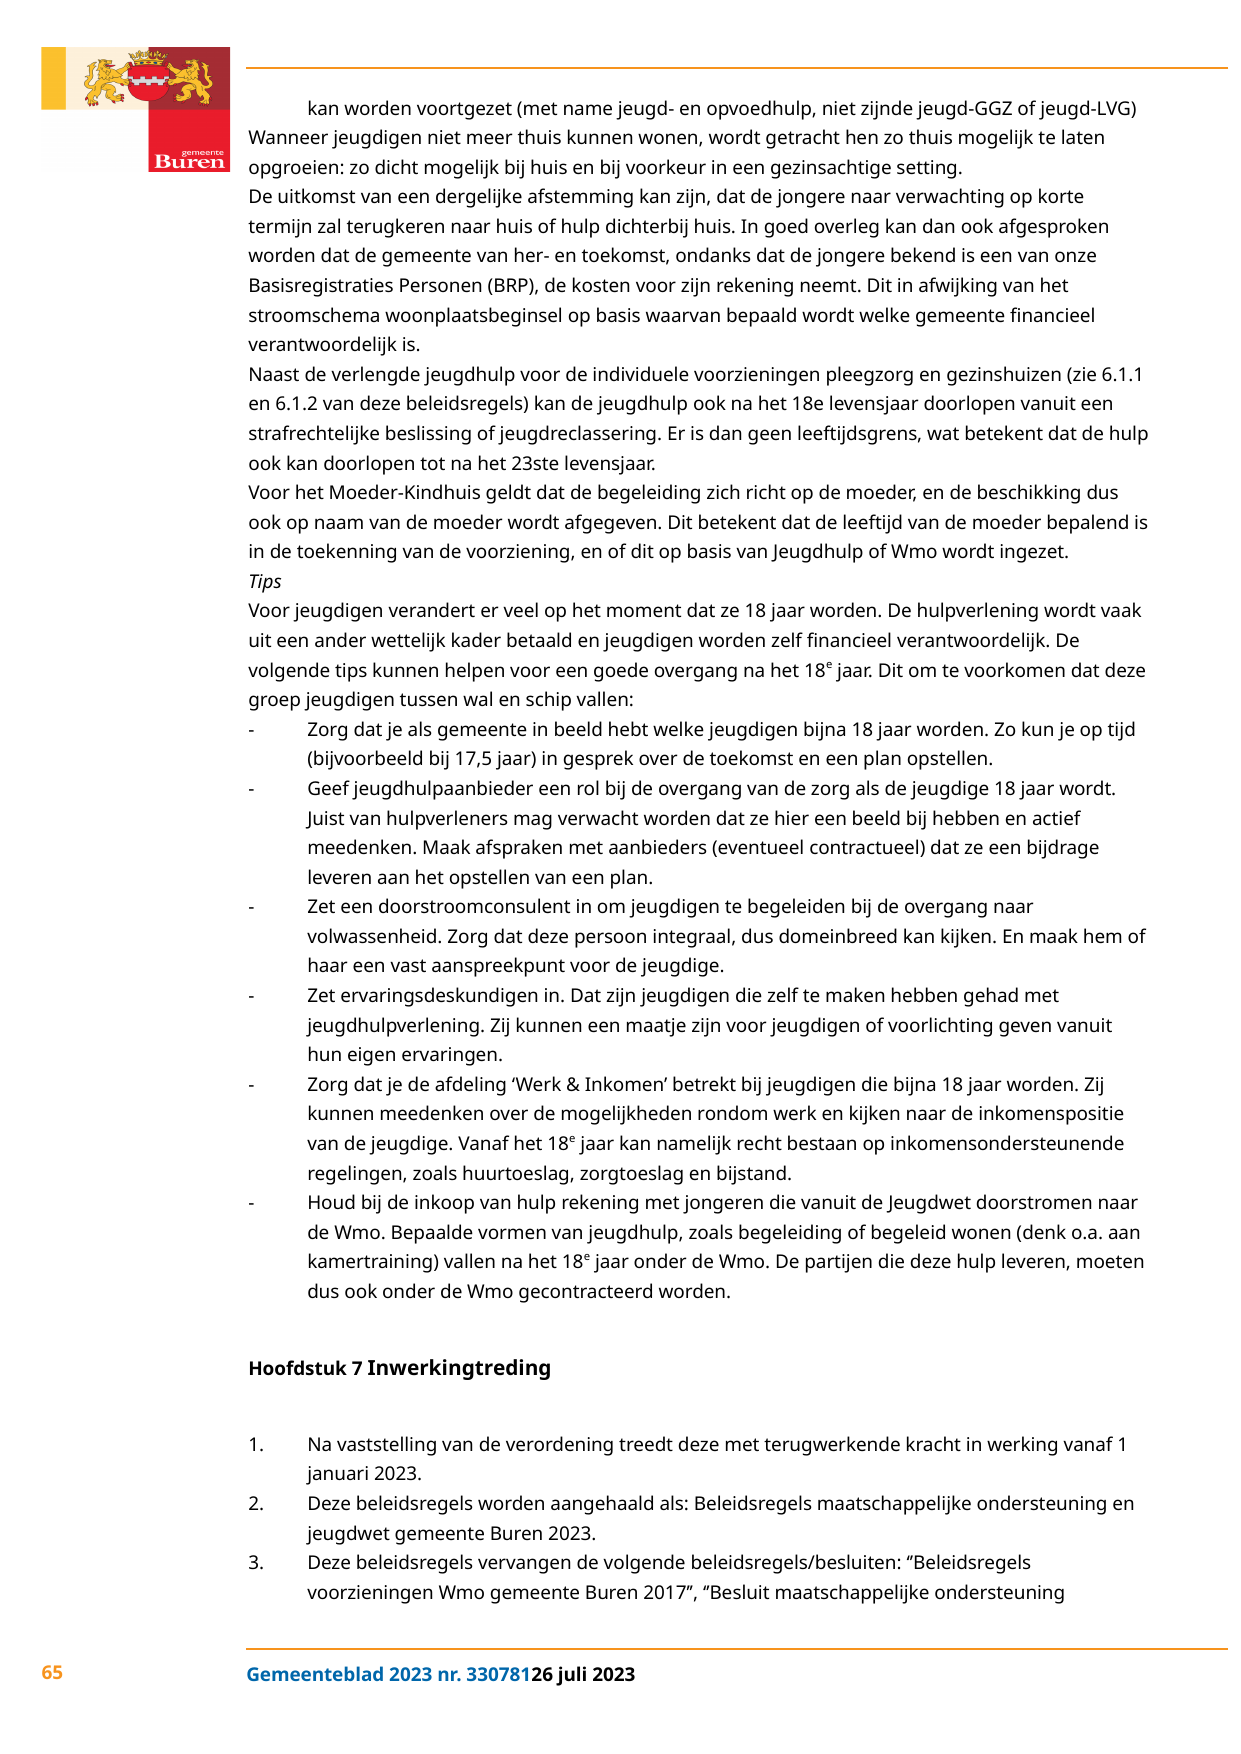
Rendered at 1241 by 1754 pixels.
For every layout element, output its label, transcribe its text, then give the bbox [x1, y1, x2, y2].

text Voor het Moeder-Kindhuis geldt dat de begeleiding zich richt op de moeder, en de beschikking dus ook op naam van de moeder wordt afgegeven. Dit betekent dat de leeftijd van de moeder bepalend is in de toekenning van de voorziening, en of dit op basis van Jeugdhulp of Wmo wordt ingezet. [248, 479, 1152, 564]
list kan worden voortgezet (met name jeugd- en opvoedhulp, niet zijnde jeugd-GGZ of jeugd-LVG) [248, 95, 1152, 121]
text De uitkomst van een dergelijke afstemming kan zijn, dat de jongere naar verwachting op korte termijn zal terugkeren naar huis of hulp dichterbij huis. In goed overleg kan dan ook afgesproken worden dat de gemeente van her- en toekomst, ondanks dat de jongere bekend is een van onze Basisregistraties Personen (BRP), de kosten voor zijn rekening neemt. Dit in afwijking van het stroomschema woonplaatsbeginsel op basis waarvan bepaald wordt welke gemeente financieel verantwoordelijk is. [248, 183, 1152, 357]
text Voor jeugdigen verandert er veel op het moment dat ze 18 jaar worden. De hulpverlening wordt vaak uit een ander wettelijk kader betaald en jeugdigen worden zelf financieel verantwoordelijk. De volgende tips kunnen helpen voor een goede overgang na het 18e jaar. Dit om te voorkomen dat deze groep jeugdigen tussen wal en schip vallen: [248, 598, 1152, 712]
text Hoofdstuk 7 Inwerkingtreding [248, 1353, 1152, 1382]
list Zorg dat je als gemeente in beeld hebt welke jeugdigen bijna 18 jaar worden. Zo kun je op tijd (bijvoorbeeld bij 17,5 jaar) in gesprek over de toekomst en een plan opstellen. [248, 716, 1152, 771]
list Deze beleidsregels vervangen de volgende beleidsregels/besluiten: ‘’Beleidsregels voorzieningen Wmo gemeente Buren 2017’’, ‘’Besluit maatschappelijke ondersteuning [248, 1549, 1152, 1605]
text Naast de verlengde jeugdhulp voor de individuele voorzieningen pleegzorg en gezinshuizen (zie 6.1.1 en 6.1.2 van deze beleidsregels) kan de jeugdhulp ook na het 18e levensjaar doorlopen vanuit een strafrechtelijke beslissing of jeugdreclassering. Er is dan geen leeftijdsgrens, wat betekent dat de hulp ook kan doorlopen tot na het 23ste levensjaar. [248, 361, 1152, 476]
text Wanneer jeugdigen niet meer thuis kunnen wonen, wordt getracht hen zo thuis mogelijk te laten opgroeien: zo dicht mogelijk bij huis en bij voorkeur in een gezinsachtige setting. [248, 124, 1152, 180]
list Houd bij de inkoop van hulp rekening met jongeren die vanuit de Jeugdwet doorstromen naar de Wmo. Bepaalde vormen van jeugdhulp, zoals begeleiding of begeleid wonen (denk o.a. aan kamertraining) vallen na het 18e jaar onder de Wmo. De partijen die deze hulp leveren, moeten dus ook onder de Wmo gecontracteerd worden. [248, 1189, 1152, 1304]
list Zet een doorstroomconsulent in om jeugdigen te begeleiden bij de overgang naar volwassenheid. Zorg dat deze persoon integraal, dus domeinbreed kan kijken. En maak hem of haar een vast aanspreekpunt voor de jeugdige. [248, 893, 1152, 978]
list Zet ervaringsdeskundigen in. Dat zijn jeugdigen die zelf te maken hebben gehad met jeugdhulpverlening. Zij kunnen een maatje zijn voor jeugdigen of voorlichting geven vanuit hun eigen ervaringen. [248, 982, 1152, 1067]
list Zorg dat je de afdeling ‘Werk & Inkomen’ betrekt bij jeugdigen die bijna 18 jaar worden. Zij kunnen meedenken over de mogelijkheden rondom werk en kijken naar de inkomenspositie van de jeugdige. Vanaf het 18e jaar kan namelijk recht bestaan op inkomensondersteunende regelingen, zoals huurtoeslag, zorgtoeslag en bijstand. [248, 1071, 1152, 1186]
list Geef jeugdhulpaanbieder een rol bij de overgang van de zorg als de jeugdige 18 jaar wordt. Juist van hulpverleners mag verwacht worden dat ze hier een beeld bij hebben en actief meedenken. Maak afspraken met aanbieders (eventueel contractueel) dat ze een bijdrage leveren aan het opstellen van een plan. [248, 775, 1152, 890]
picture [41, 47, 231, 172]
list Deze beleidsregels worden aangehaald als: Beleidsregels maatschappelijke ondersteuning en jeugdwet gemeente Buren 2023. [248, 1490, 1152, 1546]
list Na vaststelling van de verordening treedt deze met terugwerkende kracht in werking vanaf 1 januari 2023. [248, 1431, 1152, 1486]
text Tips [248, 568, 1152, 594]
